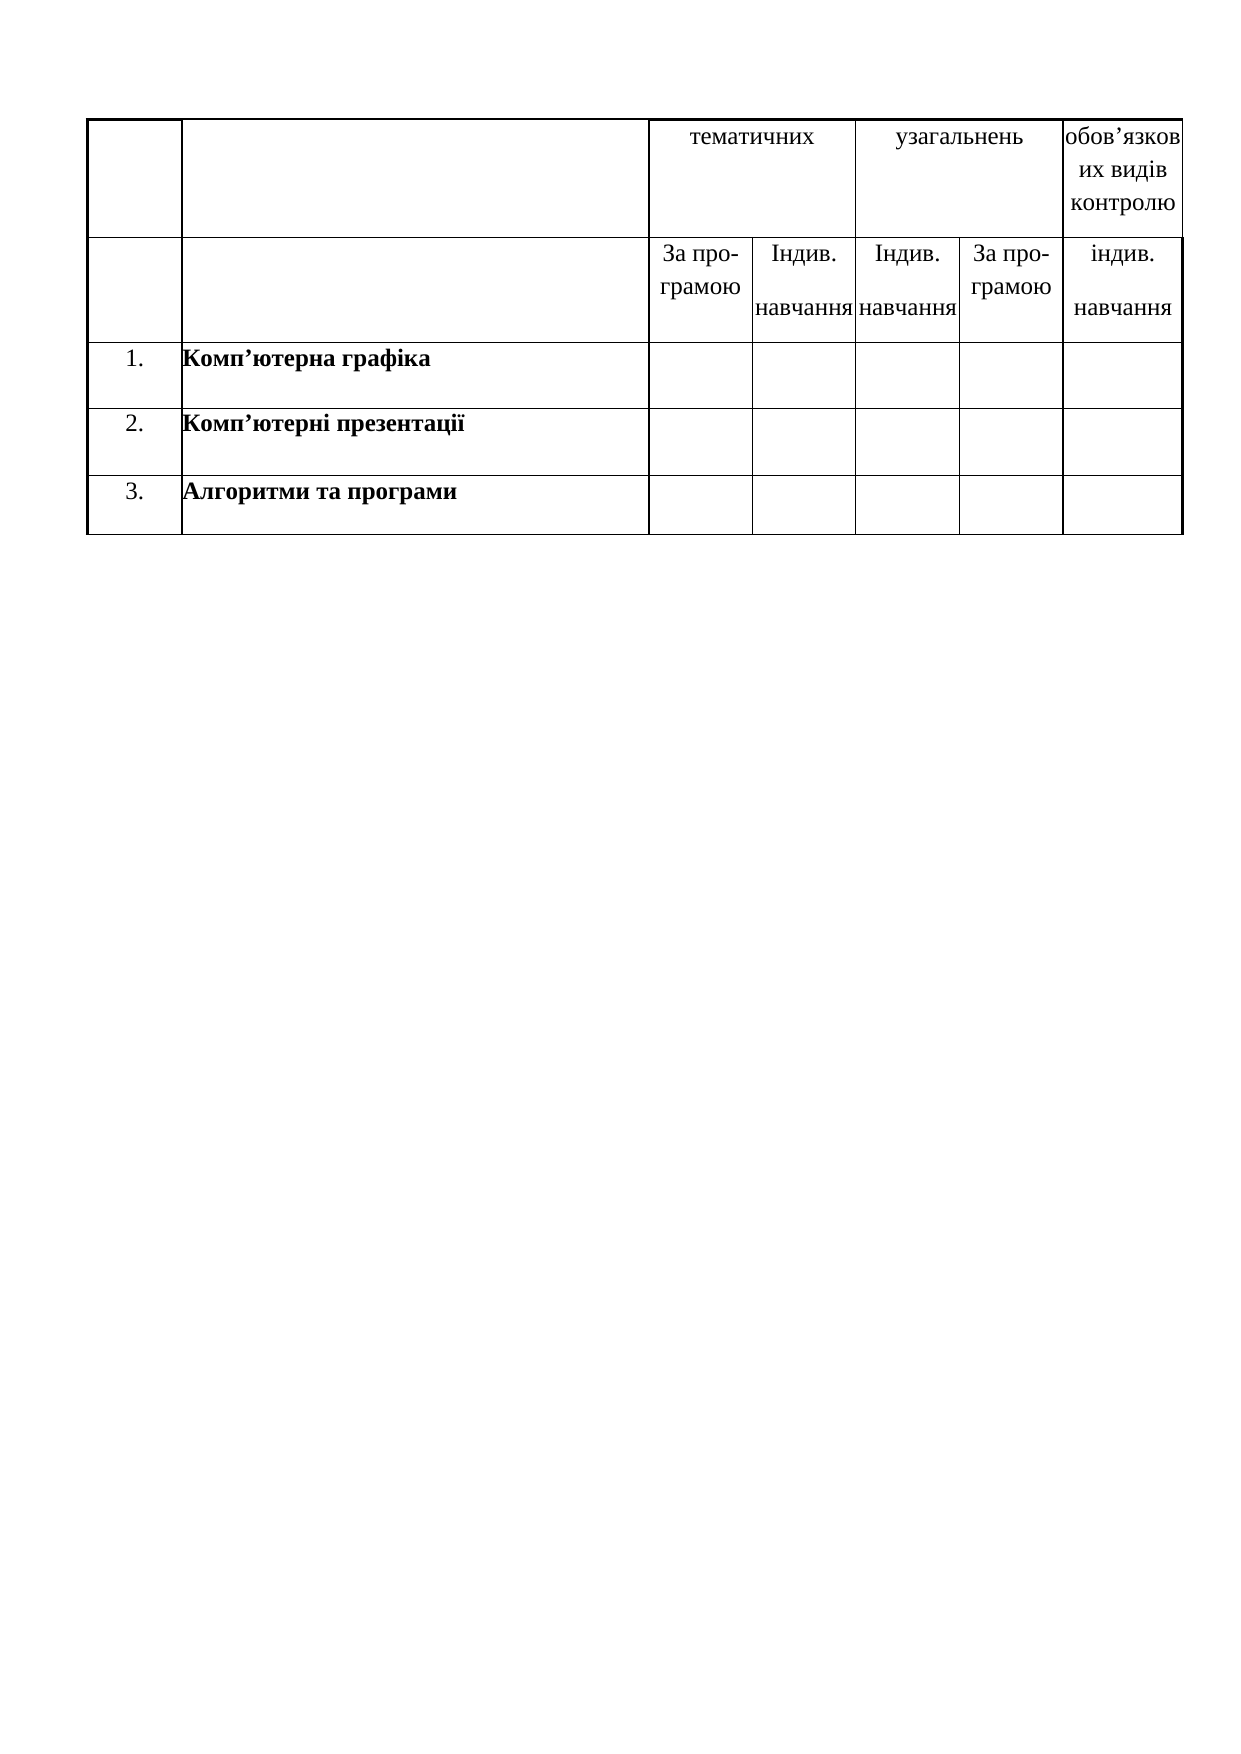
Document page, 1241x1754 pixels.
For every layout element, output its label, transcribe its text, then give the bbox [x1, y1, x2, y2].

table_cell [753, 409, 855, 475]
table_cell [753, 343, 855, 407]
table_cell За про-грамою [960, 238, 1062, 342]
table_cell індив. навчання [1064, 238, 1181, 342]
table_cell [856, 409, 959, 475]
table_cell [753, 476, 855, 534]
table_cell [856, 343, 959, 407]
table_cell [650, 343, 752, 407]
table_header [89, 121, 181, 237]
table_cell [650, 409, 752, 475]
table_cell [1064, 343, 1181, 407]
table_cell 1. [89, 343, 181, 407]
table_cell [960, 409, 1062, 475]
table_cell Комп’ютерна графіка [183, 343, 648, 407]
table_cell [89, 238, 181, 342]
table_header обов’язкових видів контролю [1064, 121, 1182, 237]
table_cell [1064, 409, 1181, 475]
table_cell [650, 476, 752, 534]
table_cell Індив. навчання [856, 238, 959, 342]
table_cell [856, 476, 959, 534]
table_cell [183, 238, 648, 342]
table_cell Алгоритми та програми [183, 476, 648, 534]
table_cell 3. [89, 476, 181, 534]
table_cell Індив. навчання [753, 238, 855, 342]
table_header тематичних [650, 121, 855, 237]
table_cell [1064, 476, 1181, 534]
table_header [183, 120, 648, 237]
table_cell [960, 343, 1062, 407]
table_header узагальнень [856, 121, 1062, 237]
table_cell [960, 476, 1062, 534]
table_cell 2. [89, 409, 181, 475]
table_cell За про-грамою [650, 238, 752, 342]
table_cell Комп’ютерні презентації [183, 409, 648, 475]
